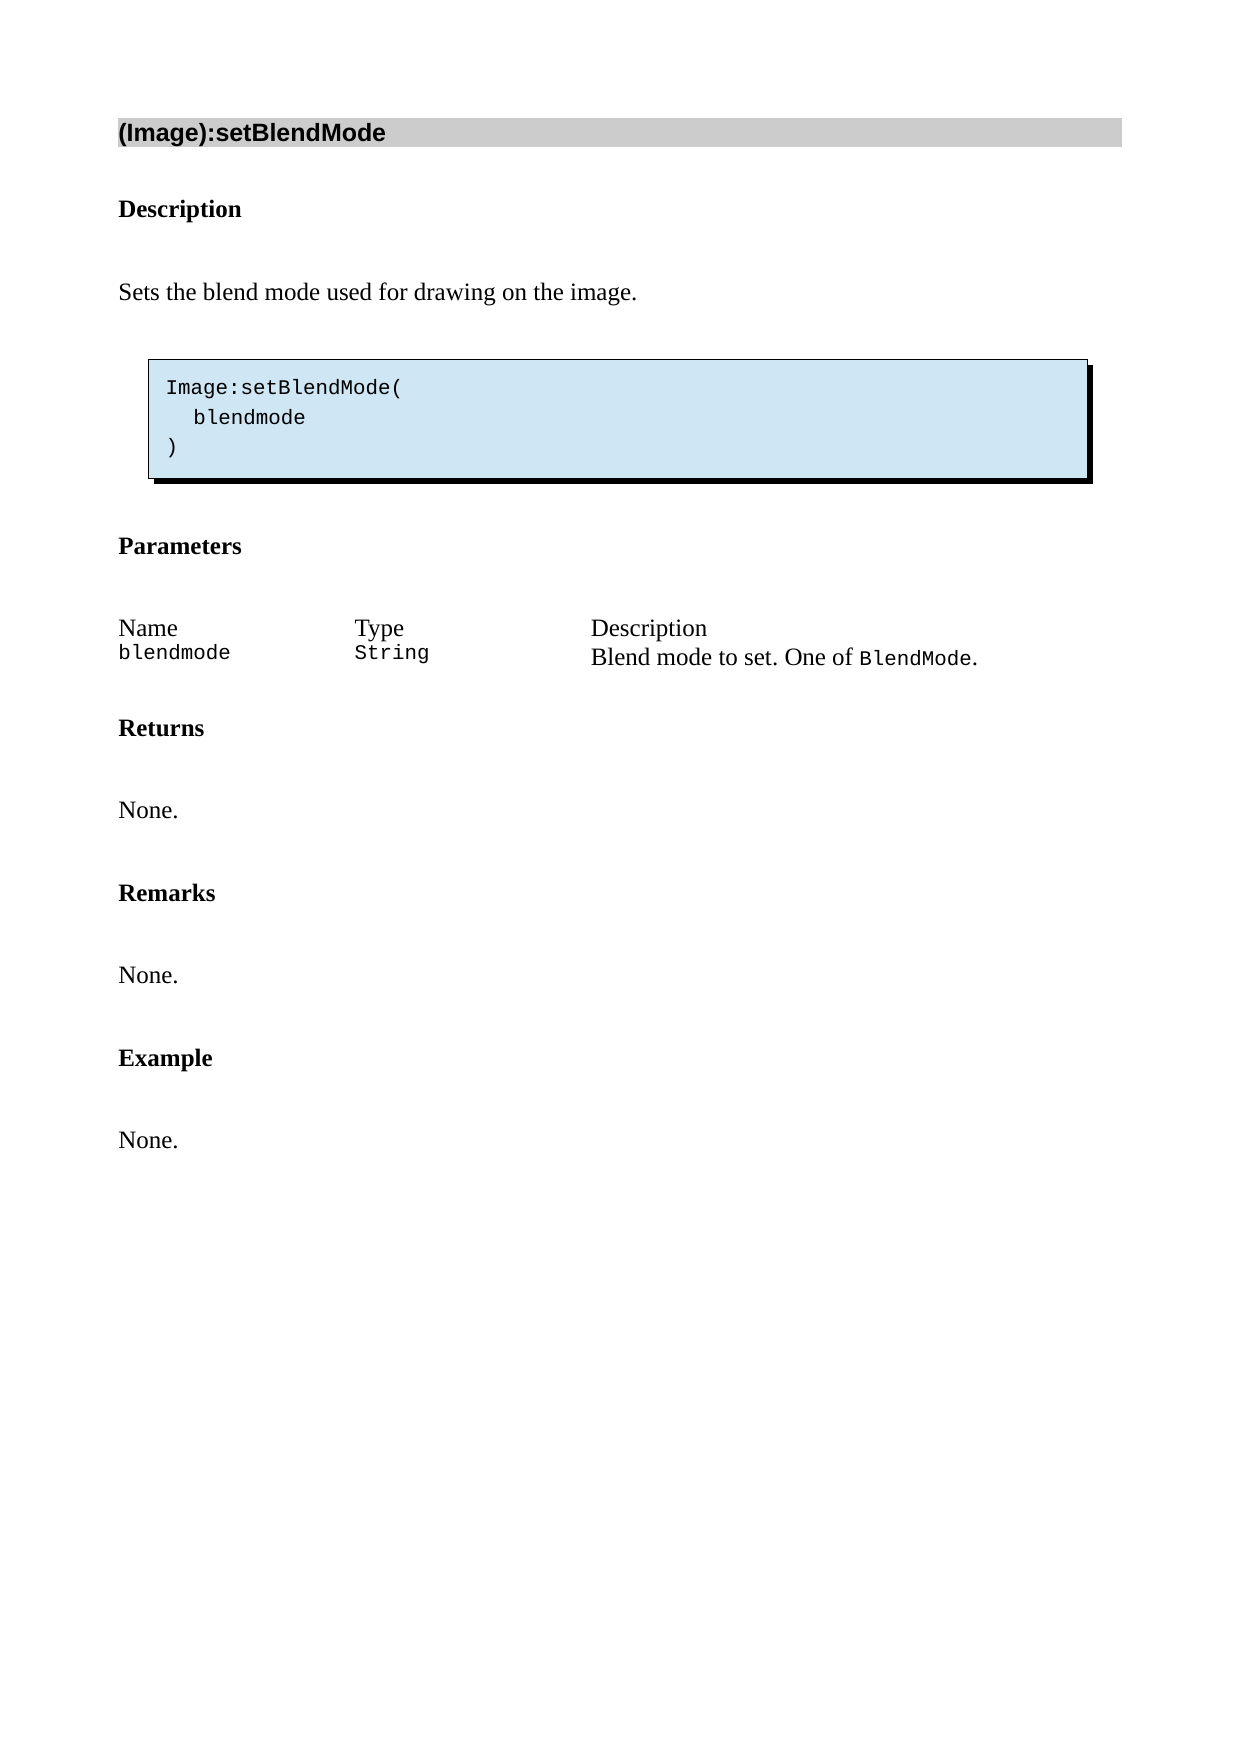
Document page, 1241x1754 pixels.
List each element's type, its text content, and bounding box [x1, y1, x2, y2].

text None. [118, 961, 1122, 989]
text Parameters [118, 531, 1122, 560]
text None. [118, 796, 1122, 824]
text Description [118, 194, 1122, 223]
table_cell String [354, 642, 591, 672]
table_cell blendmode [118, 642, 354, 672]
text Remarks [118, 878, 1122, 907]
text Image:setBlendMode( [149, 360, 1087, 389]
subtitle (Image):setBlendMode [118, 118, 1122, 147]
table_header Type [354, 614, 591, 642]
text Example [118, 1043, 1122, 1072]
text ) [149, 418, 1087, 478]
text Returns [118, 713, 1122, 742]
table_header Description [591, 614, 1122, 642]
text Sets the blend mode used for drawing on the image. [118, 277, 1122, 306]
text None. [118, 1126, 1122, 1154]
text blendmode [149, 389, 1087, 418]
table_cell Blend mode to set. One of BlendMode. [591, 642, 1122, 672]
table_header Name [118, 614, 354, 642]
